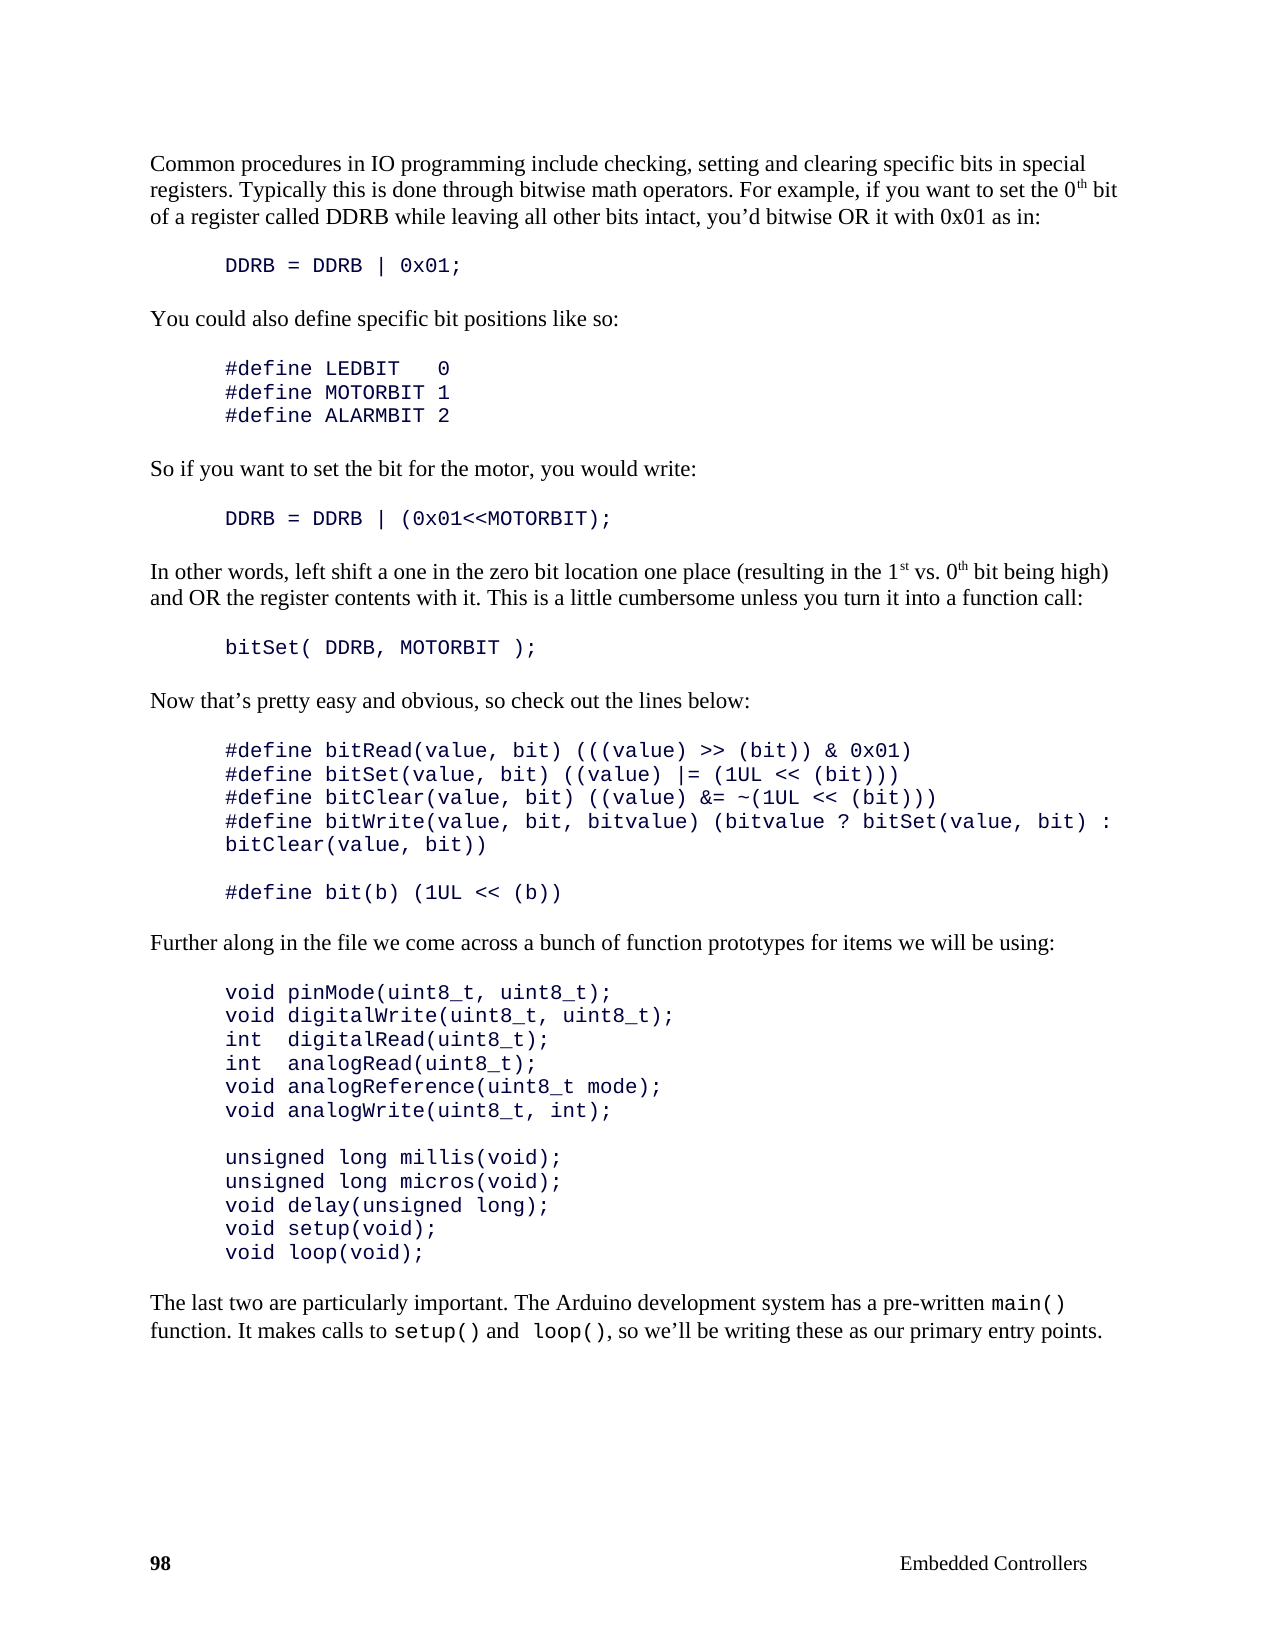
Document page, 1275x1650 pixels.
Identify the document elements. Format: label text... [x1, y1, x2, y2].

text #define ALARMBIT 2 [225, 405, 1125, 429]
text DDRB = DDRB | 0x01; [225, 255, 1125, 279]
text #define MOTORBIT 1 [225, 382, 1125, 405]
text So if you want to set the bit for the motor, you would write: [150, 455, 1125, 482]
text void setup(void); [225, 1218, 1125, 1242]
text #define bitRead(value, bit) (((value) >> (bit)) & 0x01) [225, 740, 1125, 763]
text #define bit(b) (1UL << (b)) [225, 882, 1125, 905]
text void loop(void); [225, 1242, 1125, 1266]
text You could also define specific bit positions like so: [150, 305, 1125, 332]
text void digitalWrite(uint8_t, uint8_t); [225, 1005, 1125, 1029]
text #define bitWrite(value, bit, bitvalue) (bitvalue ? bitSet(value, bit) : bitClear(value, bit)) [225, 811, 1125, 858]
text #define LEDBIT 0 [225, 358, 1125, 382]
text The last two are particularly important. The Arduino development system has a pre-written main() function. It makes calls to setup() and loop(), so we’ll be writing these as our primary entry points. [150, 1289, 1125, 1344]
text #define bitSet(value, bit) ((value) |= (1UL << (bit))) [225, 763, 1125, 787]
text void pinMode(uint8_t, uint8_t); [225, 982, 1125, 1005]
text DDRB = DDRB | (0x01<<MOTORBIT); [225, 508, 1125, 532]
text Further along in the file we come across a bunch of function prototypes for items we will be using: [150, 929, 1125, 955]
text Now that’s pretty easy and obvious, so check out the lines below: [150, 687, 1125, 713]
text Common procedures in IO programming include checking, setting and clearing specific bits in special registers. Typically this is done through bitwise math operators. For example, if you want to set the 0th bit of a register called DDRB while leaving all other bits intact, you’d bitwise OR it with 0x01 as in: [150, 150, 1125, 229]
text void analogWrite(uint8_t, int); [225, 1100, 1125, 1124]
text unsigned long micros(void); [225, 1171, 1125, 1194]
text #define bitClear(value, bit) ((value) &= ~(1UL << (bit))) [225, 787, 1125, 811]
text bitSet( DDRB, MOTORBIT ); [225, 637, 1125, 661]
text void analogReference(uint8_t mode); [225, 1076, 1125, 1100]
text void delay(unsigned long); [225, 1194, 1125, 1218]
text int digitalRead(uint8_t); [225, 1029, 1125, 1053]
text In other words, left shift a one in the zero bit location one place (resulting in the 1st vs. 0th bit being high) and OR the register contents with it. This is a little cumbersome unless you turn it into a function call: [150, 558, 1125, 611]
text int analogRead(uint8_t); [225, 1053, 1125, 1076]
text unsigned long millis(void); [225, 1147, 1125, 1171]
